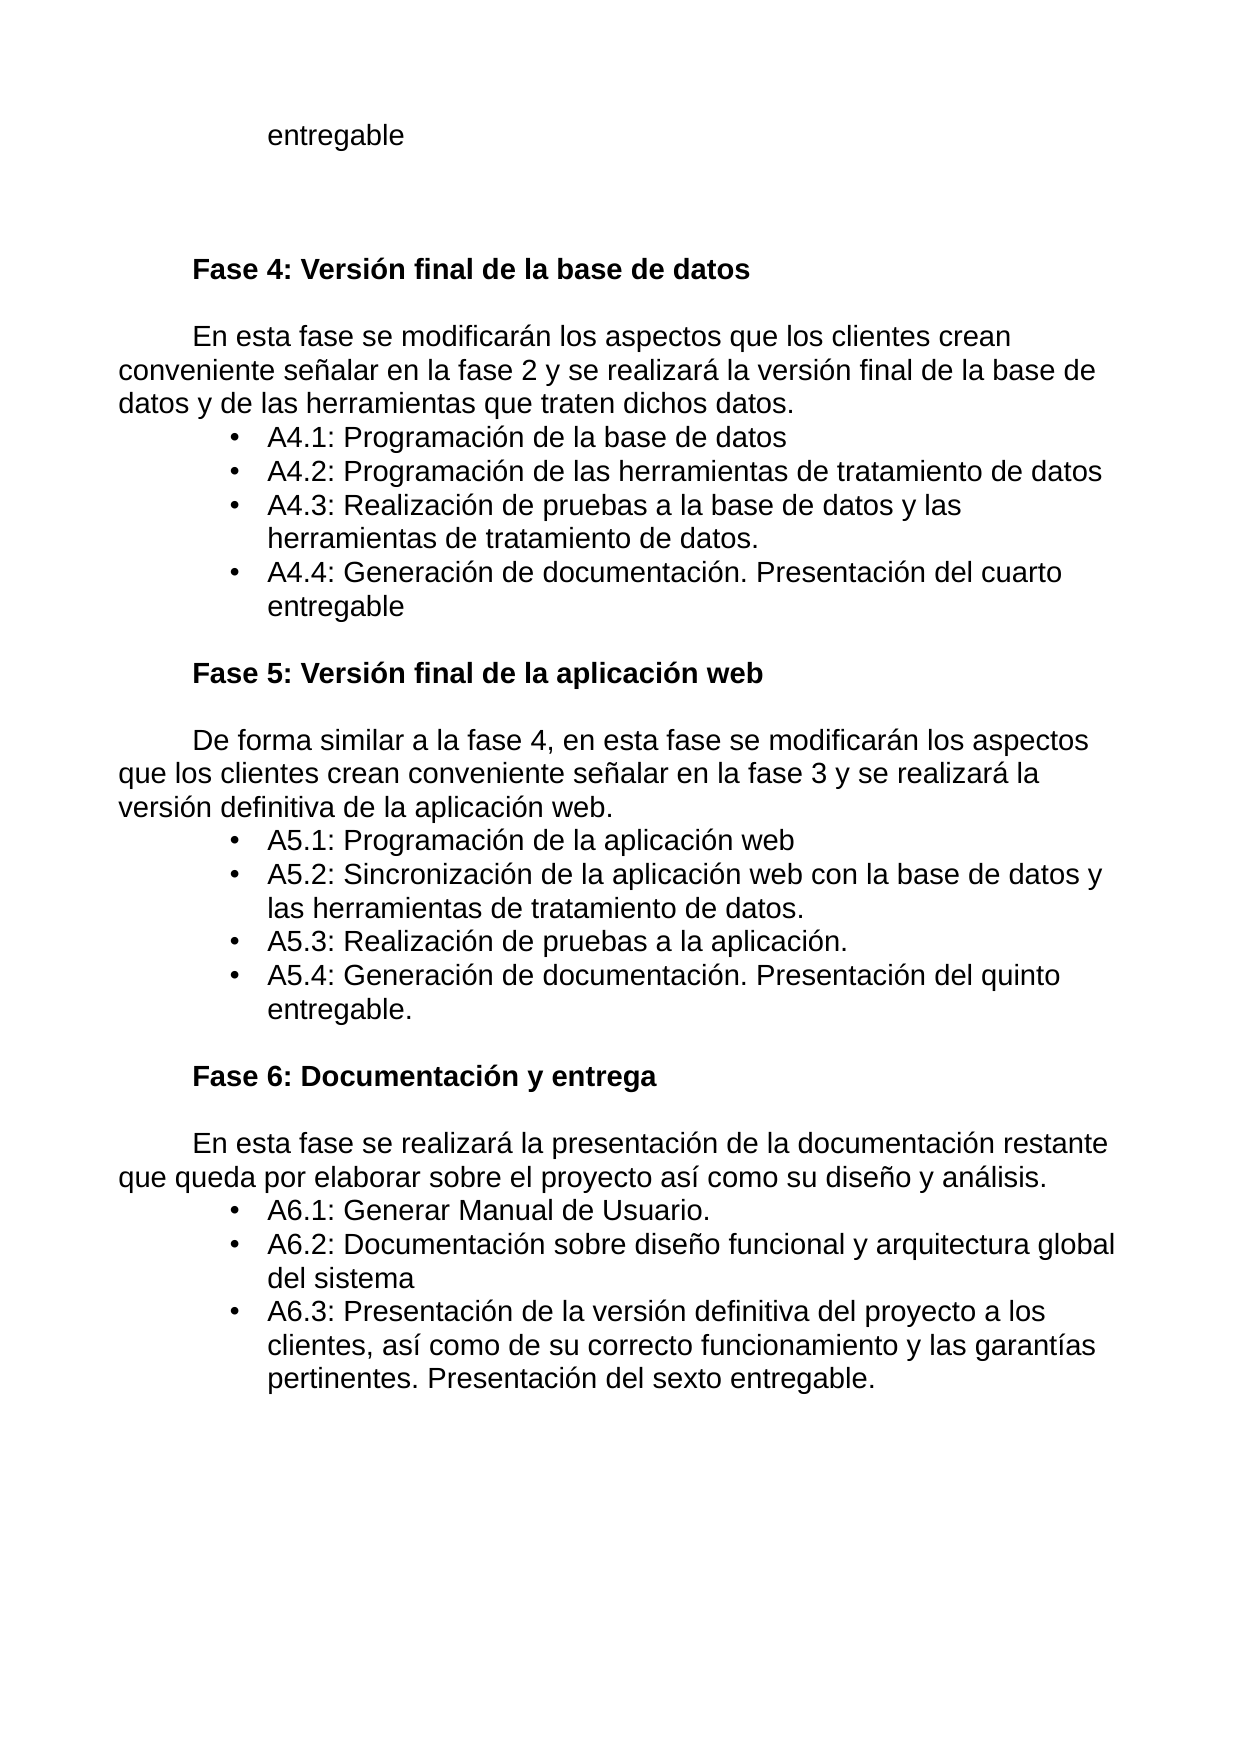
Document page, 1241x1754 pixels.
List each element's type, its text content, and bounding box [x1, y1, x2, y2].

list A6.2: Documentación sobre diseño funcional y arquitectura global del sistema [229, 1227, 1122, 1294]
text De forma similar a la fase 4, en esta fase se modificarán los aspectos que los clientes crean conveniente señalar en la fase 3 y se realizará la versión definitiva de la aplicación web. [118, 723, 1122, 823]
text En esta fase se modificarán los aspectos que los clientes crean conveniente señalar en la fase 2 y se realizará la versión final de la base de datos y de las herramientas que traten dichos datos. [118, 319, 1122, 420]
list A5.4: Generación de documentación. Presentación del quinto entregable. [229, 958, 1122, 1025]
list A5.2: Sincronización de la aplicación web con la base de datos y las herramientas de tratamiento de datos. [229, 857, 1122, 924]
text Fase 6: Documentación y entrega [118, 1059, 1122, 1092]
text Fase 5: Versión final de la aplicación web [118, 656, 1122, 689]
list A4.4: Generación de documentación. Presentación del cuarto entregable [229, 555, 1122, 622]
list A6.3: Presentación de la versión definitiva del proyecto a los clientes, así como de su correcto funcionamiento y las garantías pertinentes. Presentación del sexto entregable. [229, 1294, 1122, 1395]
list entregable [229, 118, 1122, 152]
text En esta fase se realizará la presentación de la documentación restante que queda por elaborar sobre el proyecto así como su diseño y análisis. [118, 1126, 1122, 1193]
list A4.2: Programación de las herramientas de tratamiento de datos [229, 454, 1122, 487]
list A5.1: Programación de la aplicación web [229, 823, 1122, 857]
list A4.3: Realización de pruebas a la base de datos y las herramientas de tratamiento de datos. [229, 487, 1122, 555]
list A5.3: Realización de pruebas a la aplicación. [229, 924, 1122, 958]
text Fase 4: Versión final de la base de datos [118, 252, 1122, 286]
list A4.1: Programación de la base de datos [229, 420, 1122, 454]
list A6.1: Generar Manual de Usuario. [229, 1193, 1122, 1227]
